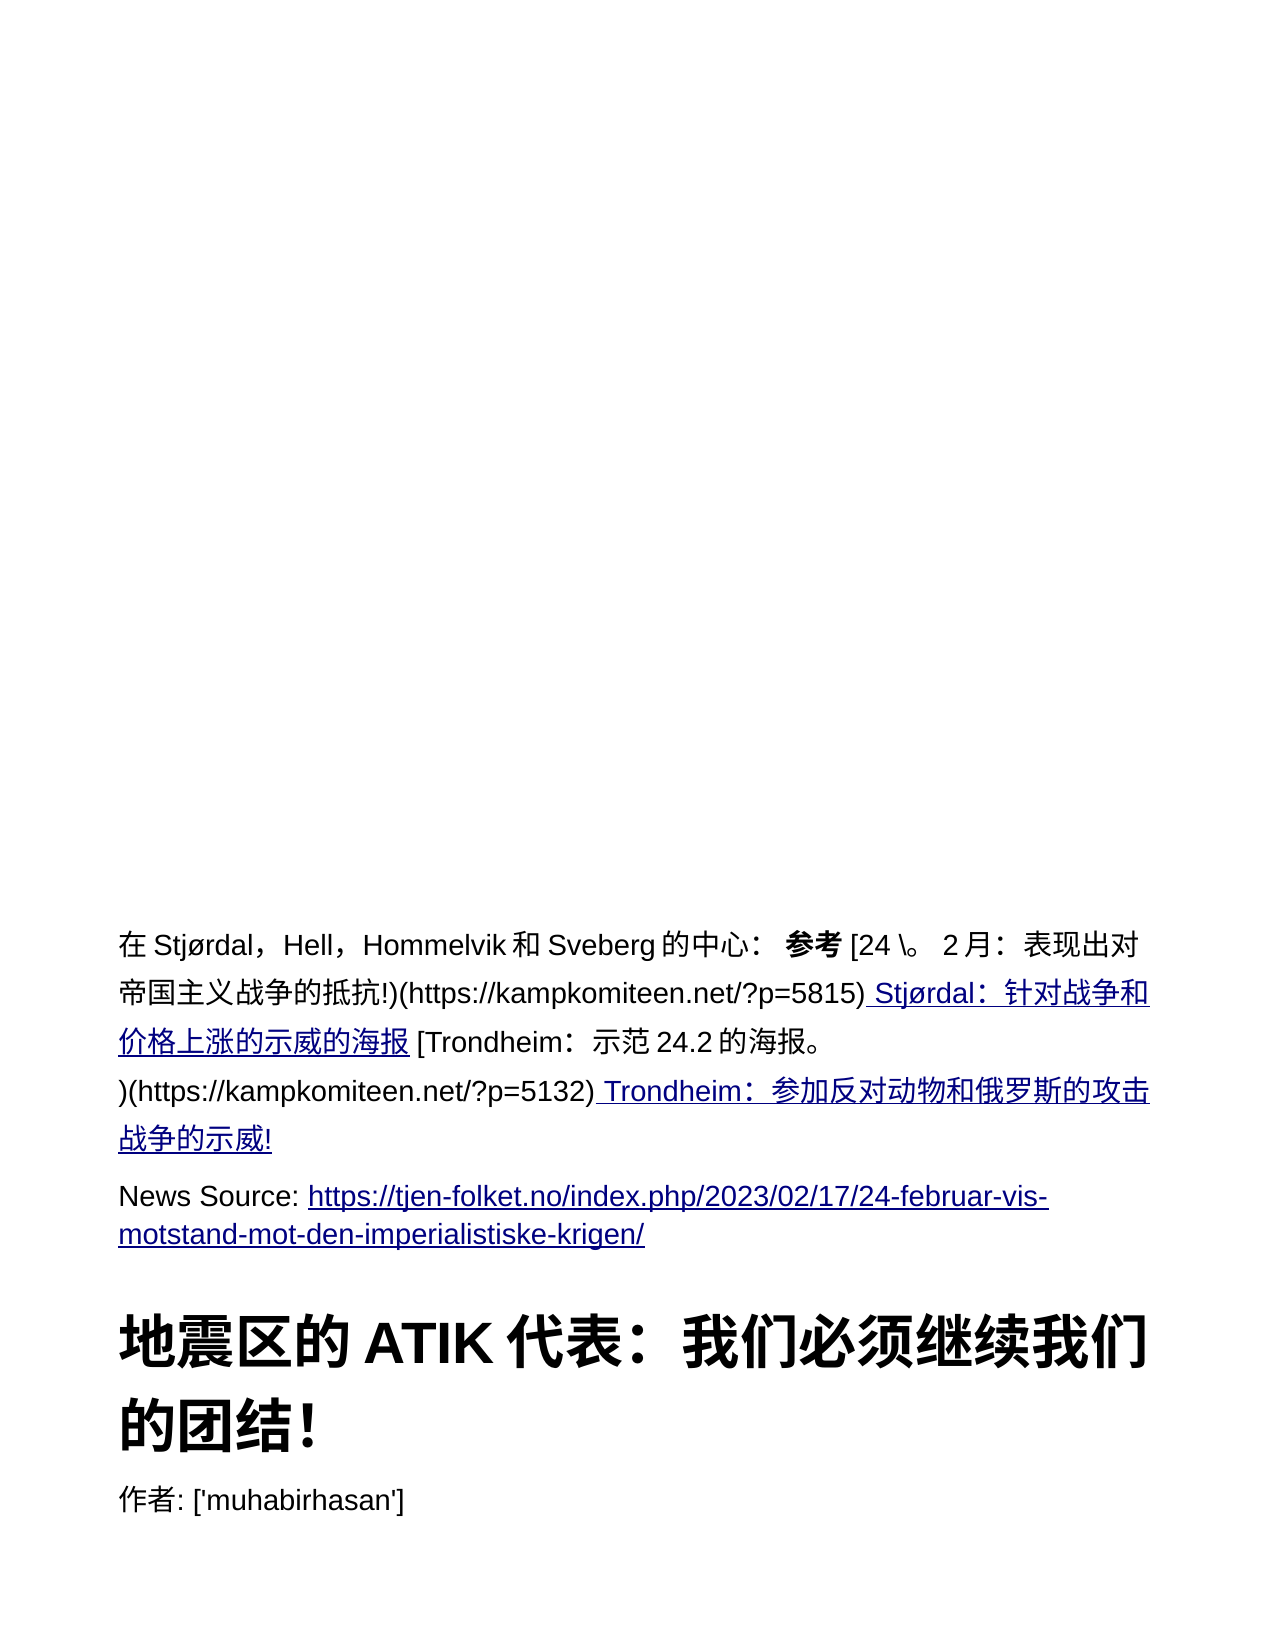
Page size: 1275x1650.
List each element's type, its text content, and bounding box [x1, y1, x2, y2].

text 在Stjørdal，Hell，Hommelvik和Sveberg的中心： 参考 [24 \。 2月：表现出对帝国主义战争的抵抗!)(https://kampkomiteen.net/?p=5815) Stjørdal：针对战争和价格上涨的示威的海报 [Trondheim：示范24.2的海报。 )(https://kampkomiteen.net/?p=5132) Trondheim：参加反对动物和俄罗斯的攻击战争的示威! [118, 118, 1157, 1158]
text 作者: ['muhabirhasan'] [118, 1477, 1157, 1519]
text News Source: https://tjen-folket.no/index.php/2023/02/17/24-februar-vis-motstand-mot-den-imperialistiske-krigen/ [118, 1179, 1157, 1251]
subtitle 地震区的ATIK代表：我们必须继续我们的团结！ [118, 1296, 1157, 1464]
